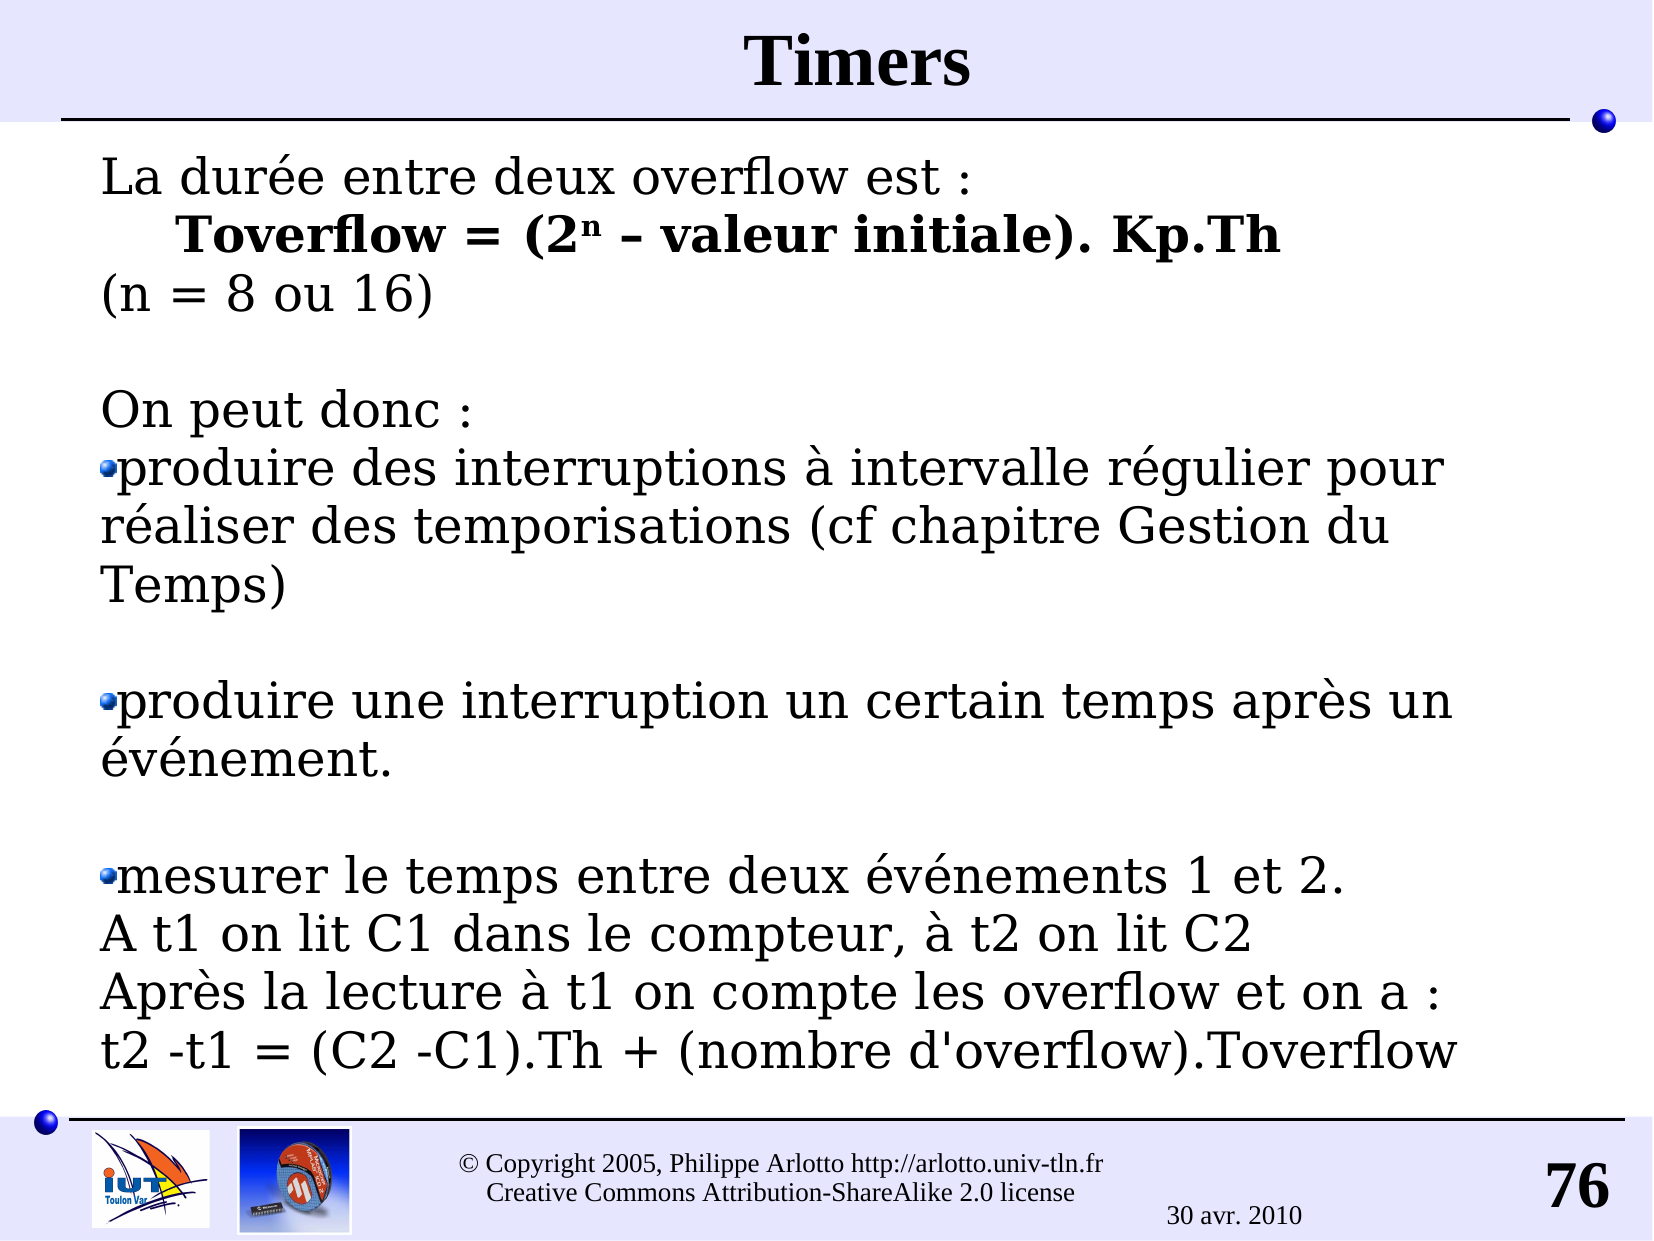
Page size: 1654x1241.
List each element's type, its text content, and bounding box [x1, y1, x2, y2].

title Timers [95, 11, 1585, 110]
picture [237, 1126, 352, 1235]
text_box La durée entre deux overflow est : Toverflow = (2n – valeur initiale). Kp.Th (n = 8 ou 16) On peut donc : produire des interruptions à intervalle régulier pour réaliser des temporisations (cf chapitre Gestion du Temps) produire une interruption un certain temps après un événement. mesurer le temps entre deux événements 1 et 2. A t1 on lit C1 dans le compteur, à t2 on lit C2 Après la lecture à t1 on compte les overflow et on a : t2 -t1 = (C2 -C1).Th + (nombre d'overflow).Toverflow [100, 147, 1506, 1082]
